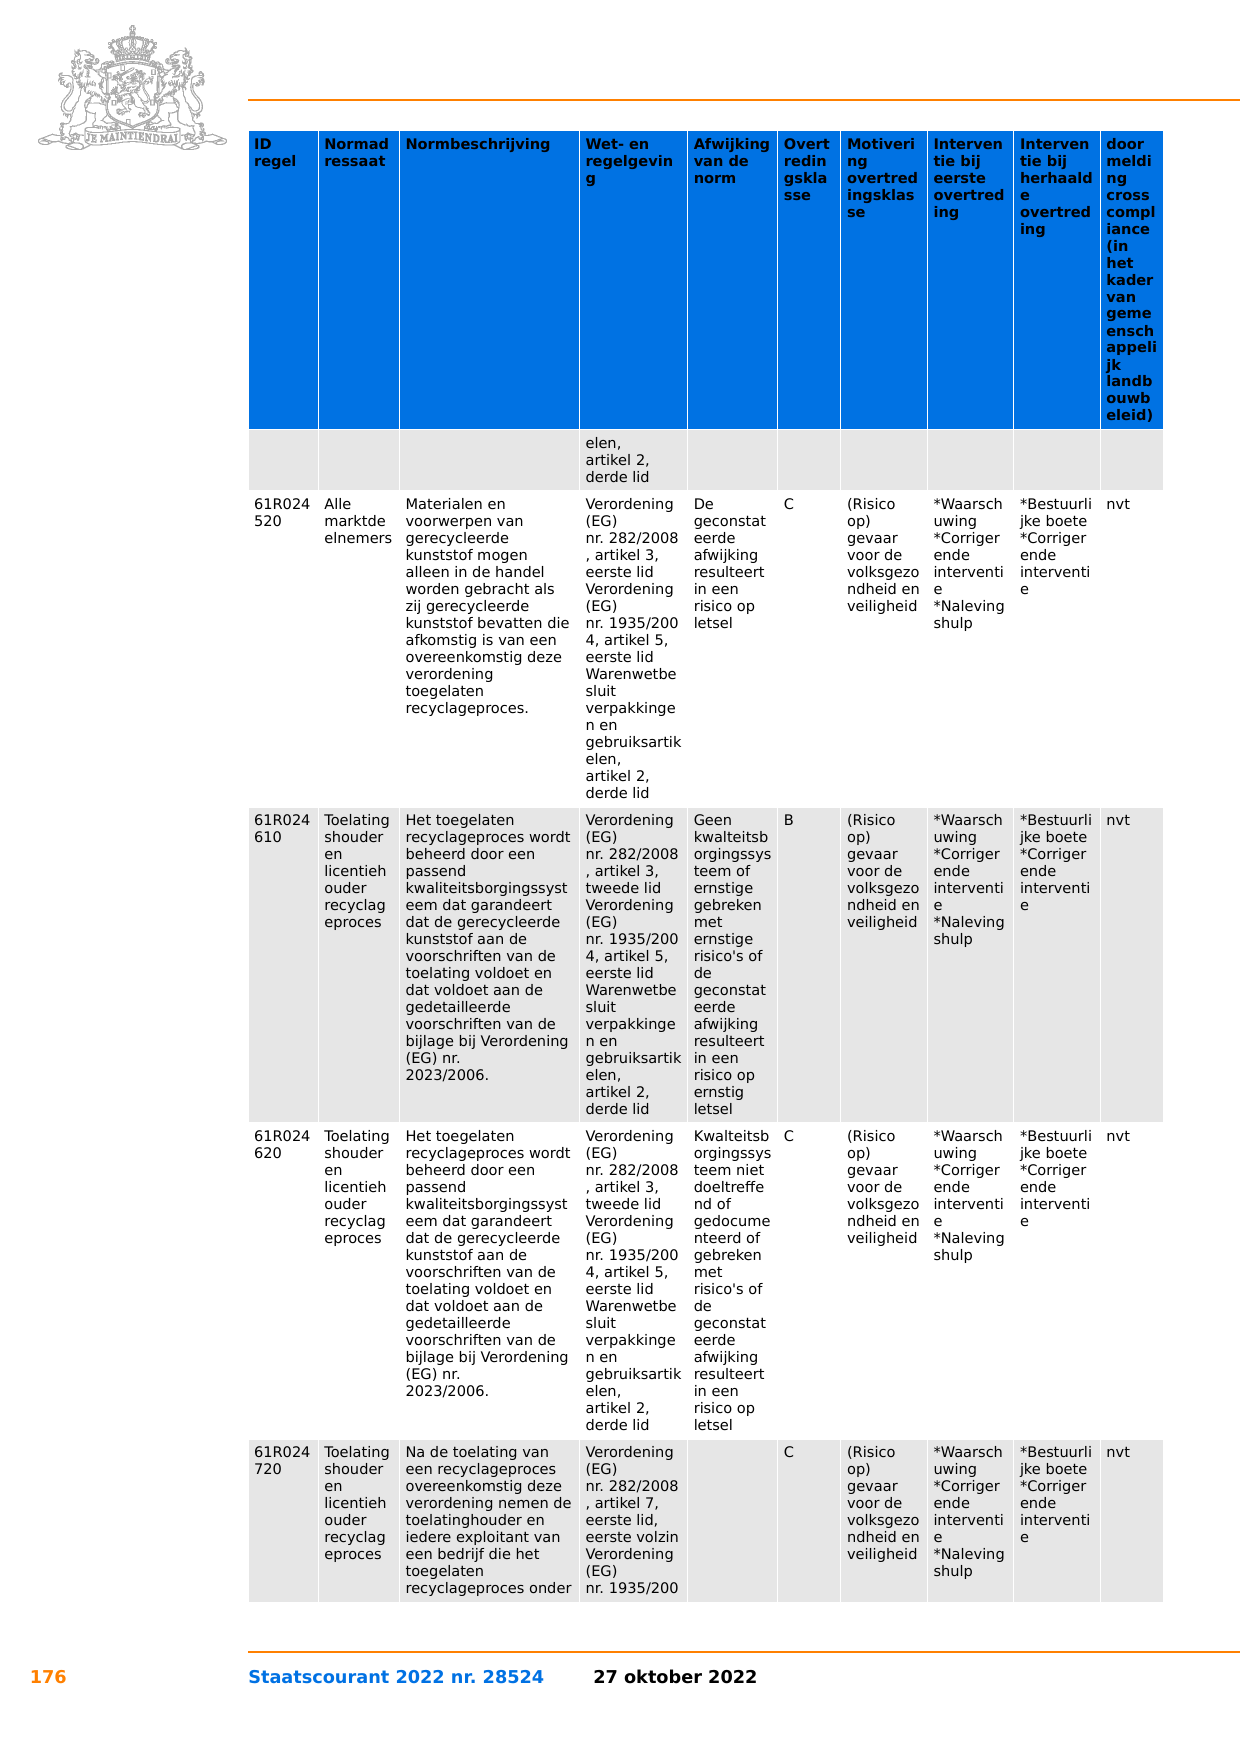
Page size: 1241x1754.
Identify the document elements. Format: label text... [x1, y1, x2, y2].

table_cell [1014, 430, 1100, 490]
table_cell C [778, 1124, 840, 1438]
table_header Interventie bij herhaalde overtreding [1014, 131, 1100, 429]
table_cell [249, 430, 318, 490]
table_cell *Waarschuwing *Corrigerende interventie *Nalevingshulp [928, 1440, 1013, 1602]
table_cell *Waarschuwing *Corrigerende interventie *Nalevingshulp [928, 808, 1013, 1122]
table_cell Toelatingshouder en licentiehouder recyclageproces [319, 808, 399, 1122]
table_header Wet- en regelgeving [580, 131, 687, 429]
table_cell [400, 430, 579, 490]
table_cell elen, artikel 2, derde lid [580, 430, 687, 490]
table_header Normadressaat [319, 131, 399, 429]
table_cell 61R024620 [249, 1124, 318, 1438]
table_cell [1101, 430, 1163, 490]
table_cell Materialen en voorwerpen van gerecycleerde kunststof mogen alleen in de handel worden gebracht als zij gerecycleerde kunststof bevatten die afkomstig is van een overeenkomstig deze verordening toegelaten recyclageproces. [400, 491, 579, 806]
table_cell 61R024610 [249, 808, 318, 1122]
table_cell Na de toelating van een recyclageproces overeenkomstig deze verordening nemen de toelatinghouder en iedere exploitant van een bedrijf die het toegelaten recyclageproces onder [400, 1440, 579, 1602]
table_cell [319, 430, 399, 490]
picture [38, 25, 227, 150]
table_cell *Bestuurlijke boete *Corrigerende interventie [1014, 1440, 1100, 1602]
table_header doormelding cross compliance (in het kader van gemeenschappelijk landbouwbeleid) [1101, 131, 1163, 429]
table_cell [928, 430, 1013, 490]
table_cell Alle marktdeelnemers [319, 491, 399, 806]
table_cell *Bestuurlijke boete *Corrigerende interventie [1014, 808, 1100, 1122]
table_cell Geen kwalteitsborgingssysteem of ernstige gebreken met ernstige risico's of de geconstateerde afwijking resulteert in een risico op ernstig letsel [688, 808, 777, 1122]
table_cell (Risico op) gevaar voor de volksgezondheid en veiligheid [841, 1124, 927, 1438]
table_header Interventie bij eerste overtreding [928, 131, 1013, 429]
table_cell C [778, 1440, 840, 1602]
table_cell Verordening (EG) nr. 282/2008, artikel 3, eerste lid Verordening (EG) nr. 1935/2004, artikel 5, eerste lid Warenwetbesluit verpakkingen en gebruiksartikelen, artikel 2, derde lid [580, 491, 687, 806]
table_header Afwijking van de norm [688, 131, 777, 429]
table_cell nvt [1101, 491, 1163, 806]
table_cell Verordening (EG) nr. 282/2008, artikel 3, tweede lid Verordening (EG) nr. 1935/2004, artikel 5, eerste lid Warenwetbesluit verpakkingen en gebruiksartikelen, artikel 2, derde lid [580, 808, 687, 1122]
table_cell Kwalteitsborgingssysteem niet doeltreffend of gedocumenteerd of gebreken met risico's of de geconstateerde afwijking resulteert in een risico op letsel [688, 1124, 777, 1438]
table_header Motivering overtredingsklasse [841, 131, 927, 429]
table_cell Het toegelaten recyclageproces wordt beheerd door een passend kwaliteitsborgingssysteem dat garandeert dat de gerecycleerde kunststof aan de voorschriften van de toelating voldoet en dat voldoet aan de gedetailleerde voorschriften van de bijlage bij Verordening (EG) nr. 2023/2006. [400, 808, 579, 1122]
table_cell nvt [1101, 808, 1163, 1122]
table_cell *Bestuurlijke boete *Corrigerende interventie [1014, 491, 1100, 806]
table_cell (Risico op) gevaar voor de volksgezondheid en veiligheid [841, 1440, 927, 1602]
table_cell [778, 430, 840, 490]
table_cell *Bestuurlijke boete *Corrigerende interventie [1014, 1124, 1100, 1438]
table_cell [688, 430, 777, 490]
table_cell [841, 430, 927, 490]
table_cell Het toegelaten recyclageproces wordt beheerd door een passend kwaliteitsborgingssysteem dat garandeert dat de gerecycleerde kunststof aan de voorschriften van de toelating voldoet en dat voldoet aan de gedetailleerde voorschriften van de bijlage bij Verordening (EG) nr. 2023/2006. [400, 1124, 579, 1438]
table_cell nvt [1101, 1124, 1163, 1438]
table_cell [688, 1440, 777, 1602]
table_cell Verordening (EG) nr. 282/2008, artikel 3, tweede lid Verordening (EG) nr. 1935/2004, artikel 5, eerste lid Warenwetbesluit verpakkingen en gebruiksartikelen, artikel 2, derde lid [580, 1124, 687, 1438]
table_cell *Waarschuwing *Corrigerende interventie *Nalevingshulp [928, 1124, 1013, 1438]
table_cell C [778, 491, 840, 806]
table_cell B [778, 808, 840, 1122]
table_cell De geconstateerde afwijking resulteert in een risico op letsel [688, 491, 777, 806]
table_cell *Waarschuwing *Corrigerende interventie *Nalevingshulp [928, 491, 1013, 806]
table_cell Toelatingshouder en licentiehouder recyclageproces [319, 1440, 399, 1602]
table_cell (Risico op) gevaar voor de volksgezondheid en veiligheid [841, 491, 927, 806]
table_cell (Risico op) gevaar voor de volksgezondheid en veiligheid [841, 808, 927, 1122]
table_header Overtredingsklasse [778, 131, 840, 429]
table_cell 61R024720 [249, 1440, 318, 1602]
table_header Normbeschrijving [400, 131, 579, 429]
table_cell 61R024520 [249, 491, 318, 806]
table_cell nvt [1101, 1440, 1163, 1602]
table_cell Toelatingshouder en licentiehouder recyclageproces [319, 1124, 399, 1438]
table_header ID regel [249, 131, 318, 429]
table_cell Verordening (EG) nr. 282/2008, artikel 7, eerste lid, eerste volzin Verordening (EG) nr. 1935/200 [580, 1440, 687, 1602]
